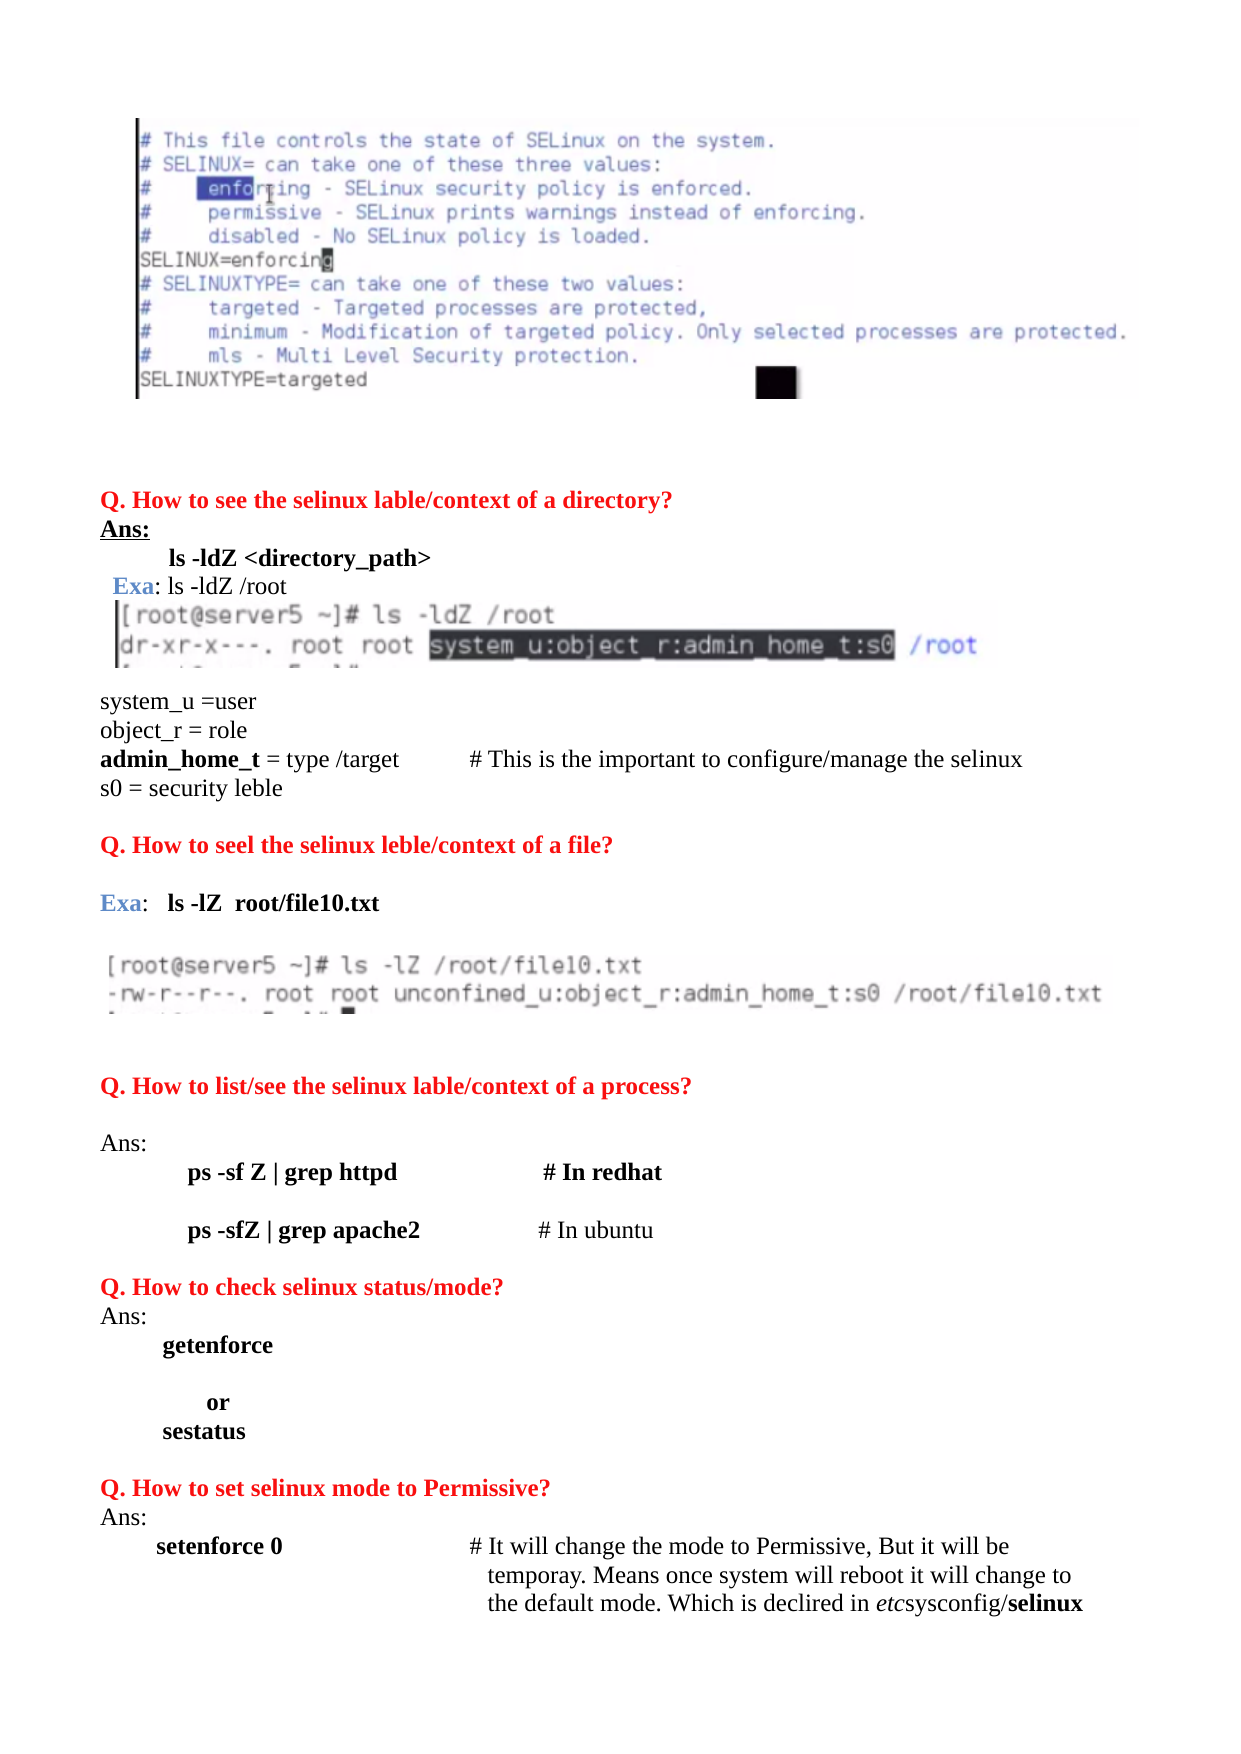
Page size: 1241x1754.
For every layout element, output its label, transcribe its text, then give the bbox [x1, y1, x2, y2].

text temporay. Means once system will reboot it will change to [100, 1560, 1175, 1588]
text ls -ldZ <directory_path> [100, 543, 1175, 571]
text Q. How to set selinux mode to Permissive? [100, 1473, 1175, 1502]
text object_r = role [100, 715, 1175, 744]
picture [115, 600, 999, 668]
text Exa: ls -ldZ /root [100, 571, 1175, 600]
text Q. How to list/see the selinux lable/context of a process? [100, 1071, 1175, 1100]
text Ans: [100, 1502, 1175, 1531]
text ps -sfZ | grep apache2 # In ubuntu [100, 1215, 1175, 1243]
text the default mode. Which is declired in etcsysconfig/selinux [100, 1588, 1175, 1617]
text Q. How to see the selinux lable/context of a directory? [100, 485, 1175, 514]
text or [100, 1387, 1175, 1416]
text Ans: [100, 514, 1175, 543]
text system_u =user [100, 686, 1175, 715]
picture [108, 955, 1113, 1014]
text admin_home_t = type /target # This is the important to configure/manage the selinux [100, 744, 1175, 773]
text Exa: ls -lZ root/file10.txt [100, 888, 1175, 916]
text setenforce 0 # It will change the mode to Permissive, But it will be [100, 1531, 1175, 1560]
text Ans: [100, 1301, 1175, 1330]
text ps -sf Z | grep httpd # In redhat [100, 1157, 1175, 1186]
text Q. How to check selinux status/mode? [100, 1272, 1175, 1301]
text s0 = security leble [100, 773, 1175, 801]
text Q. How to seel the selinux leble/context of a file? [100, 830, 1175, 859]
picture [135, 118, 1140, 399]
text sestatus [100, 1416, 1175, 1445]
text Ans: [100, 1128, 1175, 1157]
text getenforce [100, 1330, 1175, 1358]
